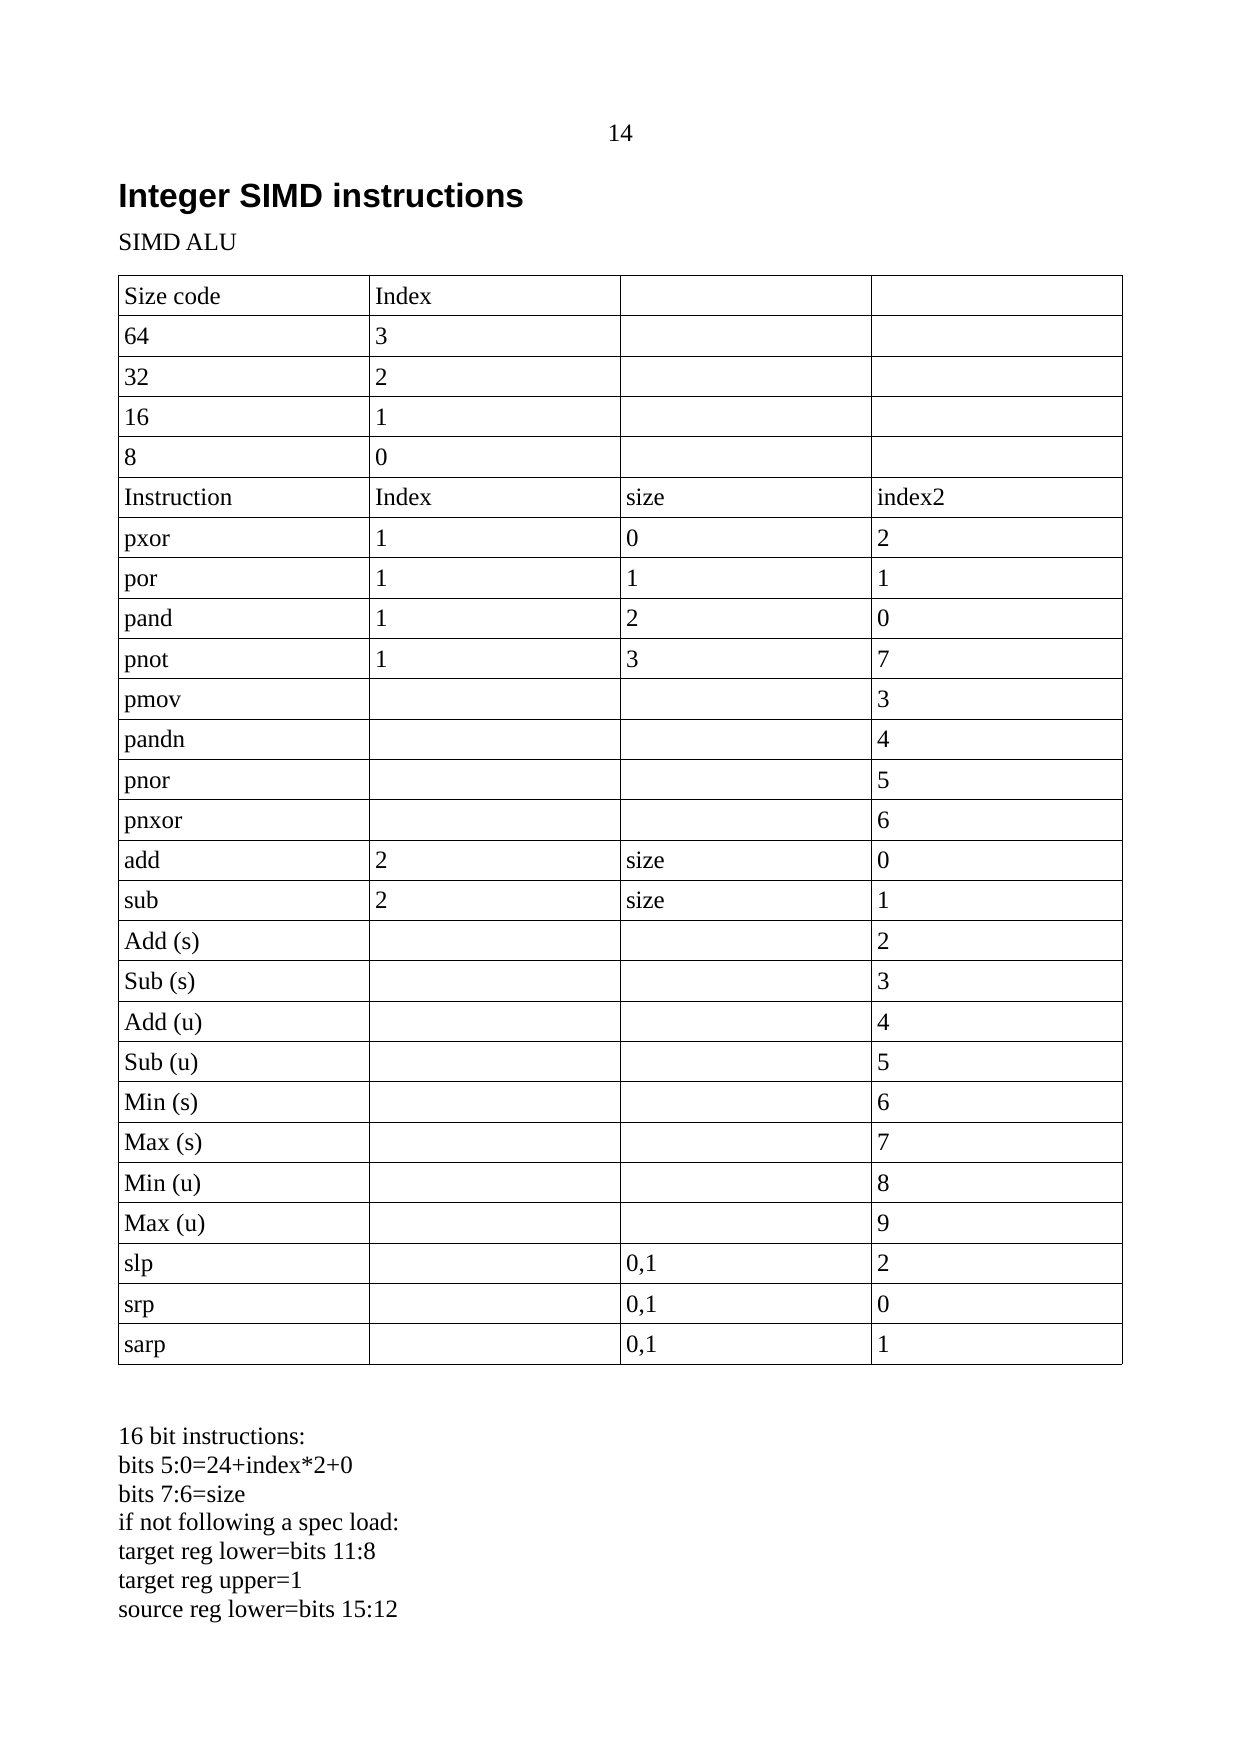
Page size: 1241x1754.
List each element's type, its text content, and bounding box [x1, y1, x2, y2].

table_cell [370, 961, 620, 1001]
table_cell [621, 961, 871, 1001]
table_cell [370, 1123, 620, 1162]
table_cell 3 [370, 316, 620, 356]
table_cell pnor [119, 760, 369, 799]
table_cell 8 [119, 437, 369, 477]
table_cell 2 [872, 921, 1122, 960]
table_cell pandn [119, 720, 369, 759]
table_cell 2 [872, 518, 1122, 557]
table_cell [621, 679, 871, 718]
table_cell Instruction [119, 478, 369, 517]
subtitle Integer SIMD instructions [118, 176, 1122, 215]
table_cell 0,1 [621, 1284, 871, 1323]
table_cell 3 [621, 639, 871, 678]
table_cell [370, 1284, 620, 1323]
table_cell 9 [872, 1203, 1122, 1243]
table_cell pand [119, 599, 369, 638]
table_cell Max (s) [119, 1123, 369, 1162]
table_cell [370, 1244, 620, 1283]
table_cell [370, 760, 620, 799]
table_cell sarp [119, 1324, 369, 1363]
table_cell 8 [872, 1163, 1122, 1202]
table_cell [370, 800, 620, 839]
table_cell [621, 720, 871, 759]
table_cell pnot [119, 639, 369, 678]
table_cell srp [119, 1284, 369, 1323]
table_header Size code [119, 276, 369, 315]
table_cell size [621, 478, 871, 517]
table_cell Add (u) [119, 1002, 369, 1041]
text 16 bit instructions: [118, 1421, 1122, 1450]
table_cell 3 [872, 961, 1122, 1001]
table_cell pmov [119, 679, 369, 718]
table_cell 4 [872, 1002, 1122, 1041]
table_cell 7 [872, 639, 1122, 678]
table_header [621, 276, 871, 315]
table_cell 0 [872, 599, 1122, 638]
table_cell size [621, 881, 871, 920]
table_cell 2 [370, 841, 620, 880]
table_cell [872, 316, 1122, 356]
table_cell 0,1 [621, 1244, 871, 1283]
table_cell [370, 1042, 620, 1081]
table_cell 64 [119, 316, 369, 356]
table_cell sub [119, 881, 369, 920]
table_cell [621, 760, 871, 799]
table_cell [370, 1163, 620, 1202]
table_cell [370, 1324, 620, 1363]
text target reg upper=1 [118, 1565, 1122, 1594]
table_cell Max (u) [119, 1203, 369, 1243]
table_cell [621, 1042, 871, 1081]
table_cell [621, 1203, 871, 1243]
text source reg lower=bits 15:12 [118, 1594, 1122, 1622]
table_cell 6 [872, 1082, 1122, 1122]
table_cell [370, 679, 620, 718]
table_cell [370, 1082, 620, 1122]
table_cell Sub (u) [119, 1042, 369, 1081]
table_cell 1 [370, 599, 620, 638]
table_cell [621, 1082, 871, 1122]
table_cell [621, 1002, 871, 1041]
table_cell por [119, 558, 369, 598]
table_cell 2 [621, 599, 871, 638]
table_cell Sub (s) [119, 961, 369, 1001]
table_cell 4 [872, 720, 1122, 759]
table_cell [872, 437, 1122, 477]
table_cell 5 [872, 760, 1122, 799]
table_cell [621, 397, 871, 436]
table_cell [621, 921, 871, 960]
table_cell 16 [119, 397, 369, 436]
table_cell 0 [621, 518, 871, 557]
text target reg lower=bits 11:8 [118, 1536, 1122, 1565]
table_cell add [119, 841, 369, 880]
table_cell pxor [119, 518, 369, 557]
table_cell [872, 357, 1122, 396]
table_cell index2 [872, 478, 1122, 517]
table_cell pnxor [119, 800, 369, 839]
table_cell [621, 437, 871, 477]
table_cell 7 [872, 1123, 1122, 1162]
table_cell [621, 800, 871, 839]
table_cell 1 [872, 881, 1122, 920]
table_cell slp [119, 1244, 369, 1283]
table_cell [621, 316, 871, 356]
table_cell [872, 397, 1122, 436]
table_cell 1 [370, 558, 620, 598]
table_cell 2 [872, 1244, 1122, 1283]
table_cell 1 [872, 558, 1122, 598]
text if not following a spec load: [118, 1507, 1122, 1536]
table_cell 2 [370, 881, 620, 920]
table_cell 6 [872, 800, 1122, 839]
table_cell [370, 921, 620, 960]
table_cell [370, 720, 620, 759]
table_cell [621, 1163, 871, 1202]
text bits 5:0=24+index*2+0 [118, 1450, 1122, 1479]
table_cell Min (s) [119, 1082, 369, 1122]
table_cell Index [370, 478, 620, 517]
table_cell 1 [370, 518, 620, 557]
table_cell [621, 357, 871, 396]
table_cell 0 [872, 1284, 1122, 1323]
table_cell 1 [370, 639, 620, 678]
table_cell 1 [370, 397, 620, 436]
table_cell 1 [621, 558, 871, 598]
table_cell Add (s) [119, 921, 369, 960]
table_cell [370, 1203, 620, 1243]
table_cell 1 [872, 1324, 1122, 1363]
table_cell 0,1 [621, 1324, 871, 1363]
table_cell 32 [119, 357, 369, 396]
table_cell 0 [872, 841, 1122, 880]
text SIMD ALU [118, 227, 1122, 256]
table_header [872, 276, 1122, 315]
table_cell 3 [872, 679, 1122, 718]
table_cell 5 [872, 1042, 1122, 1081]
table_cell [621, 1123, 871, 1162]
table_cell 2 [370, 357, 620, 396]
table_cell 0 [370, 437, 620, 477]
table_cell Min (u) [119, 1163, 369, 1202]
text bits 7:6=size [118, 1479, 1122, 1507]
table_header Index [370, 276, 620, 315]
table_cell size [621, 841, 871, 880]
table_cell [370, 1002, 620, 1041]
